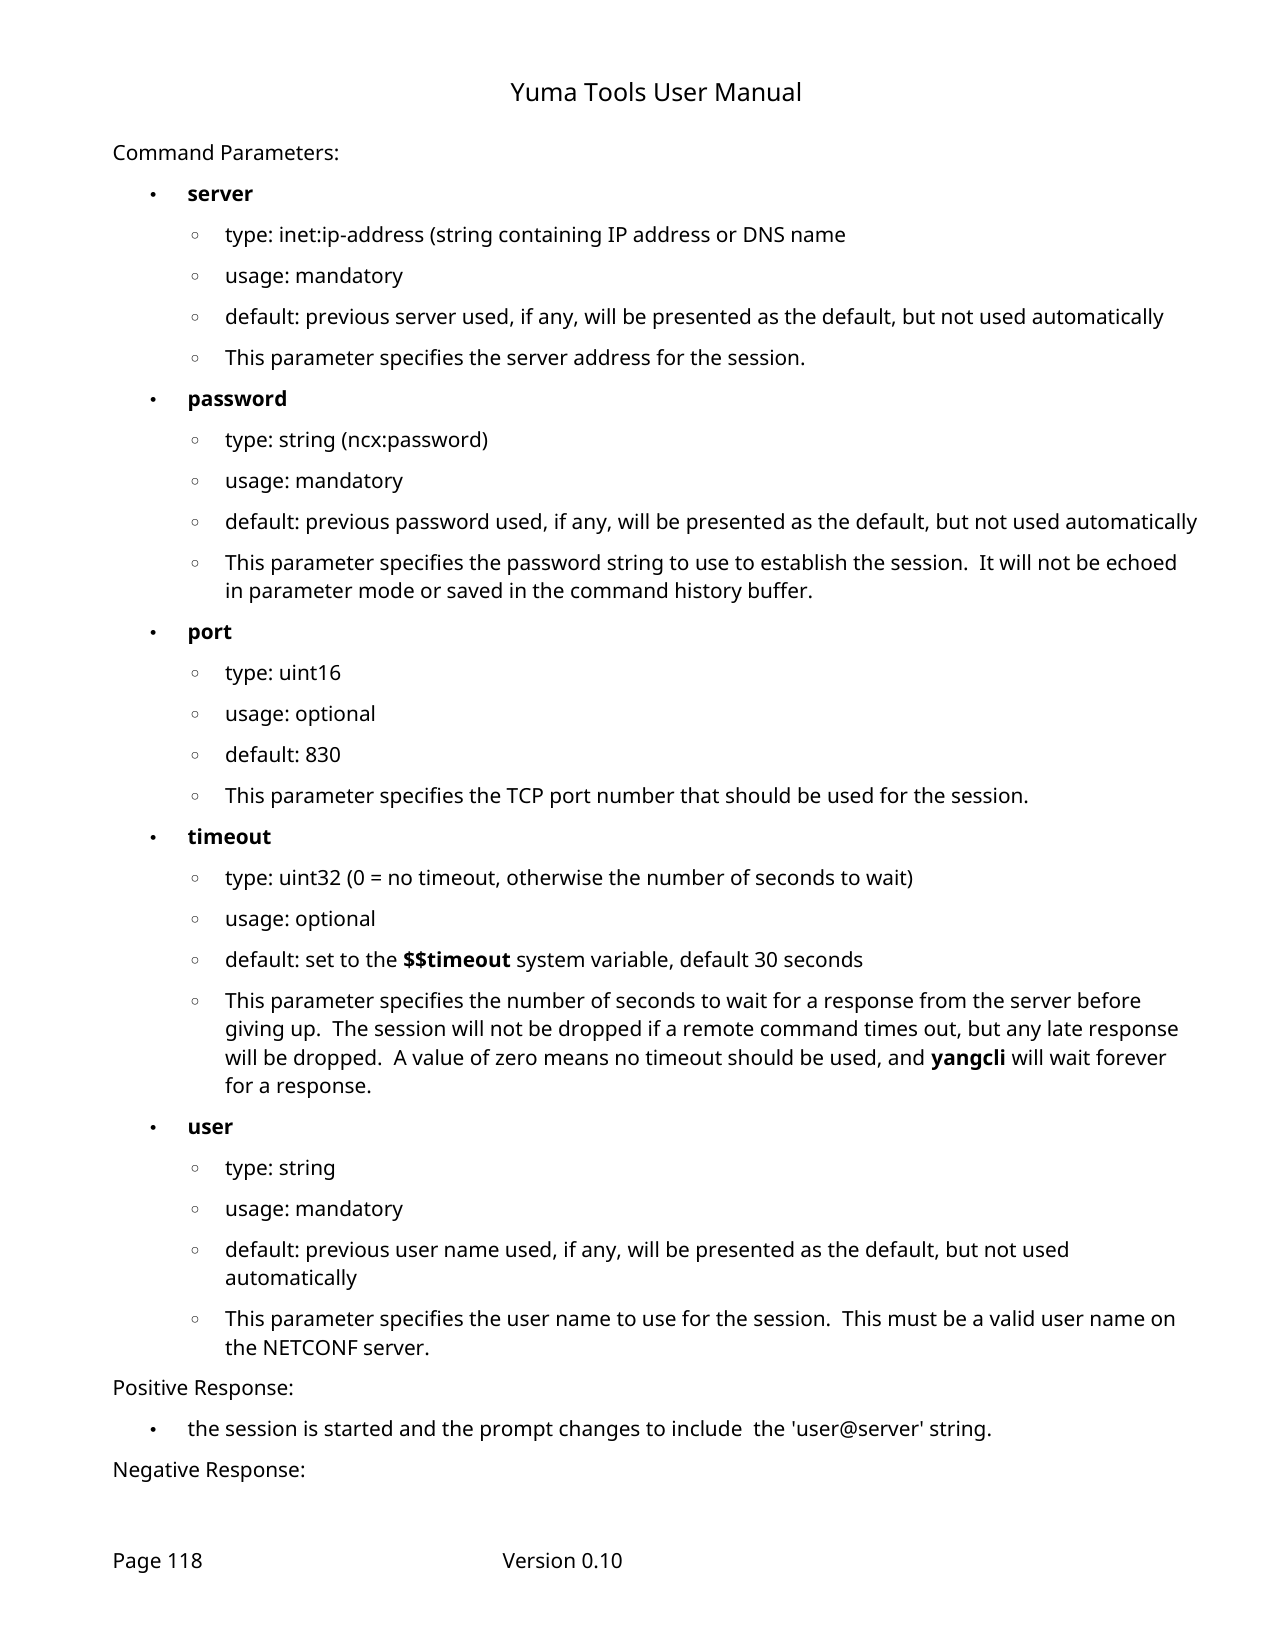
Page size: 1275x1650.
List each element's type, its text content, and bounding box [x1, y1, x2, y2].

list This parameter specifies the user name to use for the session. This must be a valid user name on the NETCONF server. [187, 1304, 1200, 1361]
list This parameter specifies the number of seconds to wait for a response from the server before giving up. The session will not be dropped if a remote command times out, but any late response will be dropped. A value of zero means no timeout should be used, and yangcli will wait forever for a response. [187, 986, 1200, 1099]
list server [150, 179, 1200, 208]
list default: previous user name used, if any, will be presented as the default, but not used automatically [187, 1235, 1200, 1292]
list default: previous password used, if any, will be presented as the default, but not used automatically [187, 507, 1200, 535]
list This parameter specifies the server address for the session. [187, 343, 1200, 372]
list type: string [187, 1153, 1200, 1181]
text Positive Response: [112, 1373, 1200, 1402]
list usage: optional [187, 904, 1200, 932]
list type: uint32 (0 = no timeout, otherwise the number of seconds to wait) [187, 863, 1200, 891]
text Negative Response: [112, 1455, 1200, 1484]
list user [150, 1112, 1200, 1140]
list type: inet:ip-address (string containing IP address or DNS name [187, 220, 1200, 249]
list default: previous server used, if any, will be presented as the default, but not used automatically [187, 302, 1200, 331]
list usage: mandatory [187, 261, 1200, 290]
list type: uint16 [187, 658, 1200, 687]
list default: 830 [187, 740, 1200, 768]
list timeout [150, 822, 1200, 850]
list password [150, 384, 1200, 413]
list This parameter specifies the TCP port number that should be used for the session. [187, 781, 1200, 809]
list This parameter specifies the password string to use to establish the session. It will not be echoed in parameter mode or saved in the command history buffer. [187, 548, 1200, 605]
text Command Parameters: [112, 138, 1200, 167]
list usage: mandatory [187, 466, 1200, 494]
list type: string (ncx:password) [187, 425, 1200, 453]
list the session is started and the prompt changes to include the 'user@server' string. [150, 1414, 1200, 1443]
list port [150, 617, 1200, 646]
list default: set to the $$timeout system variable, default 30 seconds [187, 945, 1200, 973]
list usage: optional [187, 699, 1200, 728]
list usage: mandatory [187, 1194, 1200, 1222]
